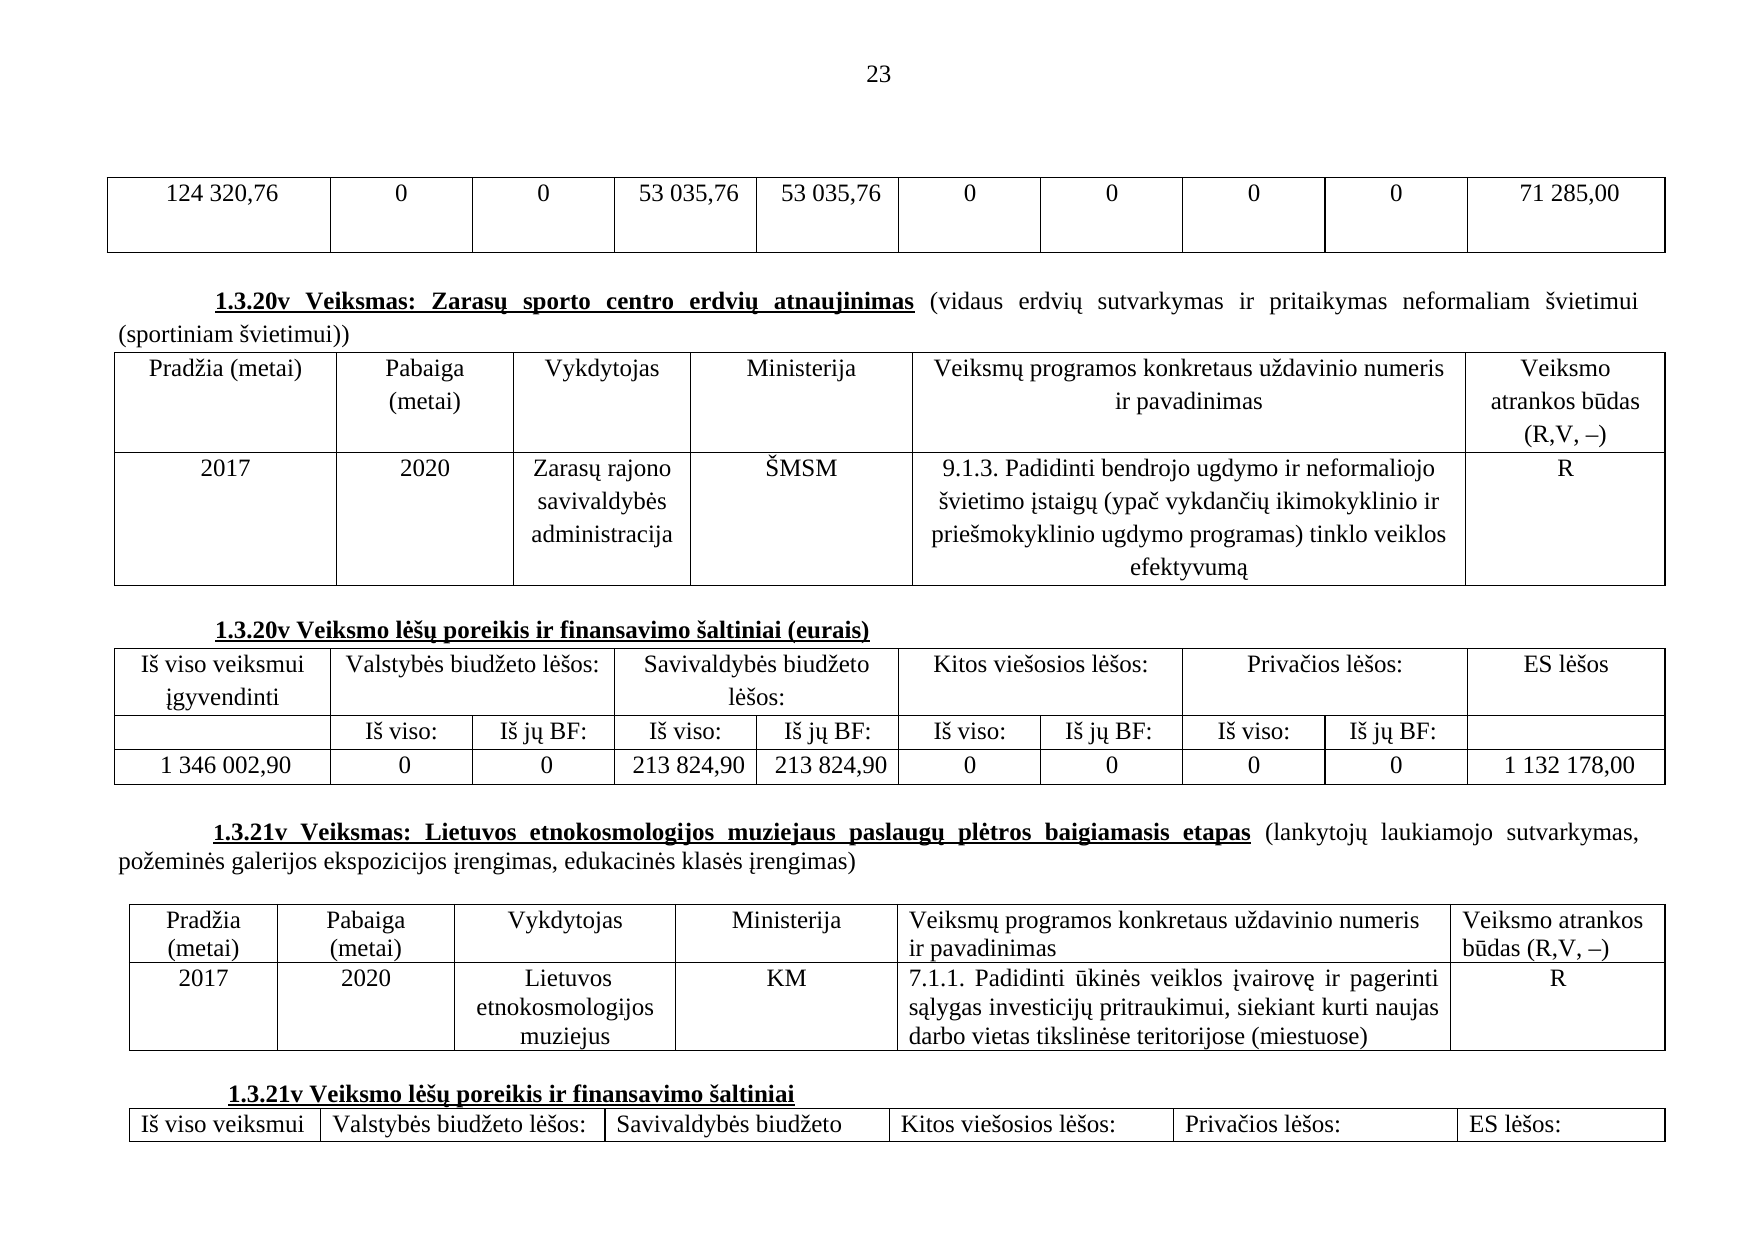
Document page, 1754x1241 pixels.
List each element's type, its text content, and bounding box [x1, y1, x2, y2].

table_cell 1 132 178,00 [1468, 750, 1664, 783]
text 1.3.20v Veiksmas: Zarasų sporto centro erdvių atnaujinimas (vidaus erdvių sutvarkymas ir pritaikymas neformaliam švietimui (sportiniam švietimui)) [118, 286, 1639, 348]
table_cell R [1466, 453, 1664, 585]
table_cell R [1451, 963, 1664, 1049]
table_cell Iš jų BF: [473, 716, 614, 749]
table_header Valstybės biudžeto lėšos: [331, 649, 614, 715]
table_cell 0 [899, 750, 1040, 783]
table_cell [1468, 716, 1664, 749]
table_header ES lėšos [1468, 649, 1664, 715]
table_header Vykdytojas [514, 353, 690, 452]
table_header Pradžia (metai) [115, 353, 336, 452]
table_cell 124 320,76 [108, 178, 330, 252]
table_cell Iš jų BF: [1041, 716, 1182, 749]
table_cell 2017 [115, 453, 336, 585]
table_cell Iš viso: [1183, 716, 1324, 749]
table_header Savivaldybės biudžeto [606, 1109, 889, 1141]
table_header Iš viso veiksmui įgyvendinti [115, 649, 330, 715]
table_header Valstybės biudžeto lėšos: [321, 1109, 604, 1141]
table_header Vykdytojas [455, 905, 675, 962]
table_header Pradžia (metai) [130, 905, 277, 962]
text 1.3.20v Veiksmo lėšų poreikis ir finansavimo šaltiniai (eurais) [118, 615, 1639, 644]
table_cell 213 824,90 [615, 750, 756, 783]
table_cell KM [676, 963, 897, 1049]
table_header Ministerija [676, 905, 897, 962]
table_header Privačios lėšos: [1174, 1109, 1457, 1141]
table_header Pabaiga (metai) [278, 905, 454, 962]
text 1.3.21v Veiksmo lėšų poreikis ir finansavimo šaltiniai [118, 1079, 1639, 1108]
table_cell 0 [1326, 750, 1467, 783]
table_cell ŠMSM [691, 453, 912, 585]
table_cell 0 [1183, 750, 1324, 783]
table_cell [115, 716, 330, 749]
table_header Pabaiga (metai) [337, 353, 513, 452]
table_cell Lietuvos etnokosmologijos muziejus [455, 963, 675, 1049]
table_cell 0 [473, 178, 614, 252]
table_header Veiksmo atrankos būdas (R,V, –) [1451, 905, 1664, 962]
table_cell 2020 [337, 453, 513, 585]
table_cell 1 346 002,90 [115, 750, 330, 783]
table_header Veiksmų programos konkretaus uždavinio numeris ir pavadinimas [913, 353, 1465, 452]
table_cell 2020 [278, 963, 454, 1049]
table_cell 213 824,90 [757, 750, 898, 783]
table_cell 2017 [130, 963, 277, 1049]
table_cell 7.1.1. Padidinti ūkinės veiklos įvairovę ir pagerinti sąlygas investicijų pritraukimui, siekiant kurti naujas darbo vietas tikslinėse teritorijose (miestuose) [898, 963, 1450, 1049]
table_cell Iš viso: [615, 716, 756, 749]
table_cell 0 [331, 178, 472, 252]
table_cell Zarasų rajono savivaldybės administracija [514, 453, 690, 585]
table_header Veiksmų programos konkretaus uždavinio numeris ir pavadinimas [898, 905, 1450, 962]
table_header Privačios lėšos: [1183, 649, 1467, 715]
table_header Iš viso veiksmui [130, 1109, 320, 1141]
table_cell Iš viso: [899, 716, 1040, 749]
table_header Savivaldybės biudžeto lėšos: [615, 649, 898, 715]
table_cell 0 [331, 750, 472, 783]
table_cell 0 [1183, 178, 1324, 252]
table_cell 71 285,00 [1468, 178, 1664, 252]
table_cell 0 [1326, 178, 1467, 252]
table_cell Iš jų BF: [1326, 716, 1467, 749]
table_header Kitos viešosios lėšos: [899, 649, 1182, 715]
table_header Kitos viešosios lėšos: [890, 1109, 1173, 1141]
table_header Ministerija [691, 353, 912, 452]
table_cell 53 035,76 [757, 178, 898, 252]
table_cell 0 [1041, 178, 1182, 252]
table_header Veiksmo atrankos būdas (R,V, –) [1466, 353, 1664, 452]
table_cell 0 [1041, 750, 1182, 783]
text 1.3.21v Veiksmas: Lietuvos etnokosmologijos muziejaus paslaugų plėtros baigiamasis etapas (lankytojų laukiamojo sutvarkymas, požeminės galerijos ekspozicijos įrengimas, edukacinės klasės įrengimas) [118, 817, 1639, 875]
table_cell 53 035,76 [615, 178, 756, 252]
table_cell 0 [473, 750, 614, 783]
table_cell Iš jų BF: [757, 716, 898, 749]
table_cell Iš viso: [331, 716, 472, 749]
table_cell 0 [899, 178, 1040, 252]
table_header ES lėšos: [1458, 1109, 1664, 1141]
table_cell 9.1.3. Padidinti bendrojo ugdymo ir neformaliojo švietimo įstaigų (ypač vykdančių ikimokyklinio ir priešmokyklinio ugdymo programas) tinklo veiklos efektyvumą [913, 453, 1465, 585]
